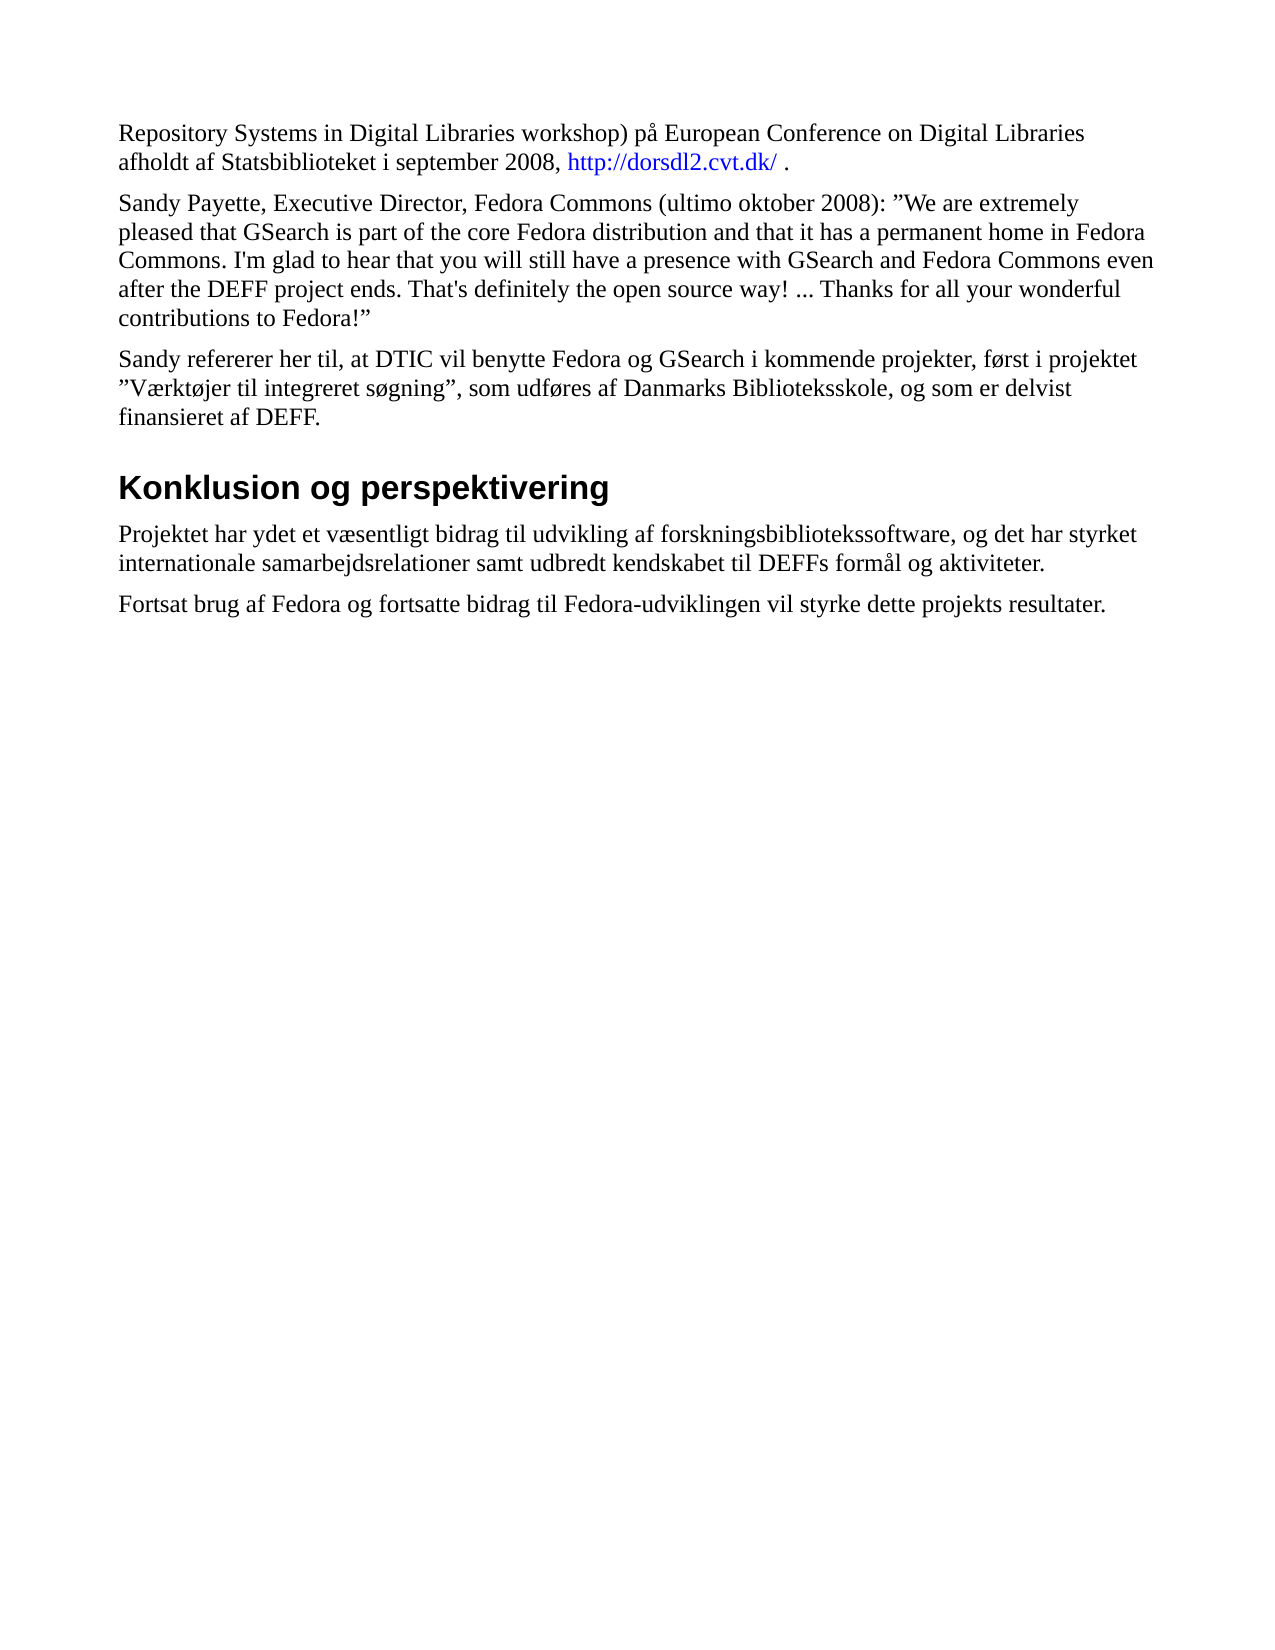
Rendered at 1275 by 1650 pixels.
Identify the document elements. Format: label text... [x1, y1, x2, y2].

text Repository Systems in Digital Libraries workshop) på European Conference on Digital Libraries afholdt af Statsbiblioteket i september 2008, http://dorsdl2.cvt.dk/ . [118, 118, 1157, 176]
text Fortsat brug af Fedora og fortsatte bidrag til Fedora-udviklingen vil styrke dette projekts resultater. [118, 589, 1157, 618]
text Projektet har ydet et væsentligt bidrag til udvikling af forskningsbibliotekssoftware, og det har styrket internationale samarbejdsrelationer samt udbredt kendskabet til DEFFs formål og aktiviteter. [118, 519, 1157, 576]
subtitle Konklusion og perspektivering [118, 468, 1157, 506]
text Sandy Payette, Executive Director, Fedora Commons (ultimo oktober 2008): ”We are extremely pleased that GSearch is part of the core Fedora distribution and that it has a permanent home in Fedora Commons. I'm glad to hear that you will still have a presence with GSearch and Fedora Commons even after the DEFF project ends. That's definitely the open source way! ... Thanks for all your wonderful contributions to Fedora!” [118, 188, 1157, 332]
text Sandy refererer her til, at DTIC vil benytte Fedora og GSearch i kommende projekter, først i projektet ”Værktøjer til integreret søgning”, som udføres af Danmarks Biblioteksskole, og som er delvist finansieret af DEFF. [118, 344, 1157, 430]
